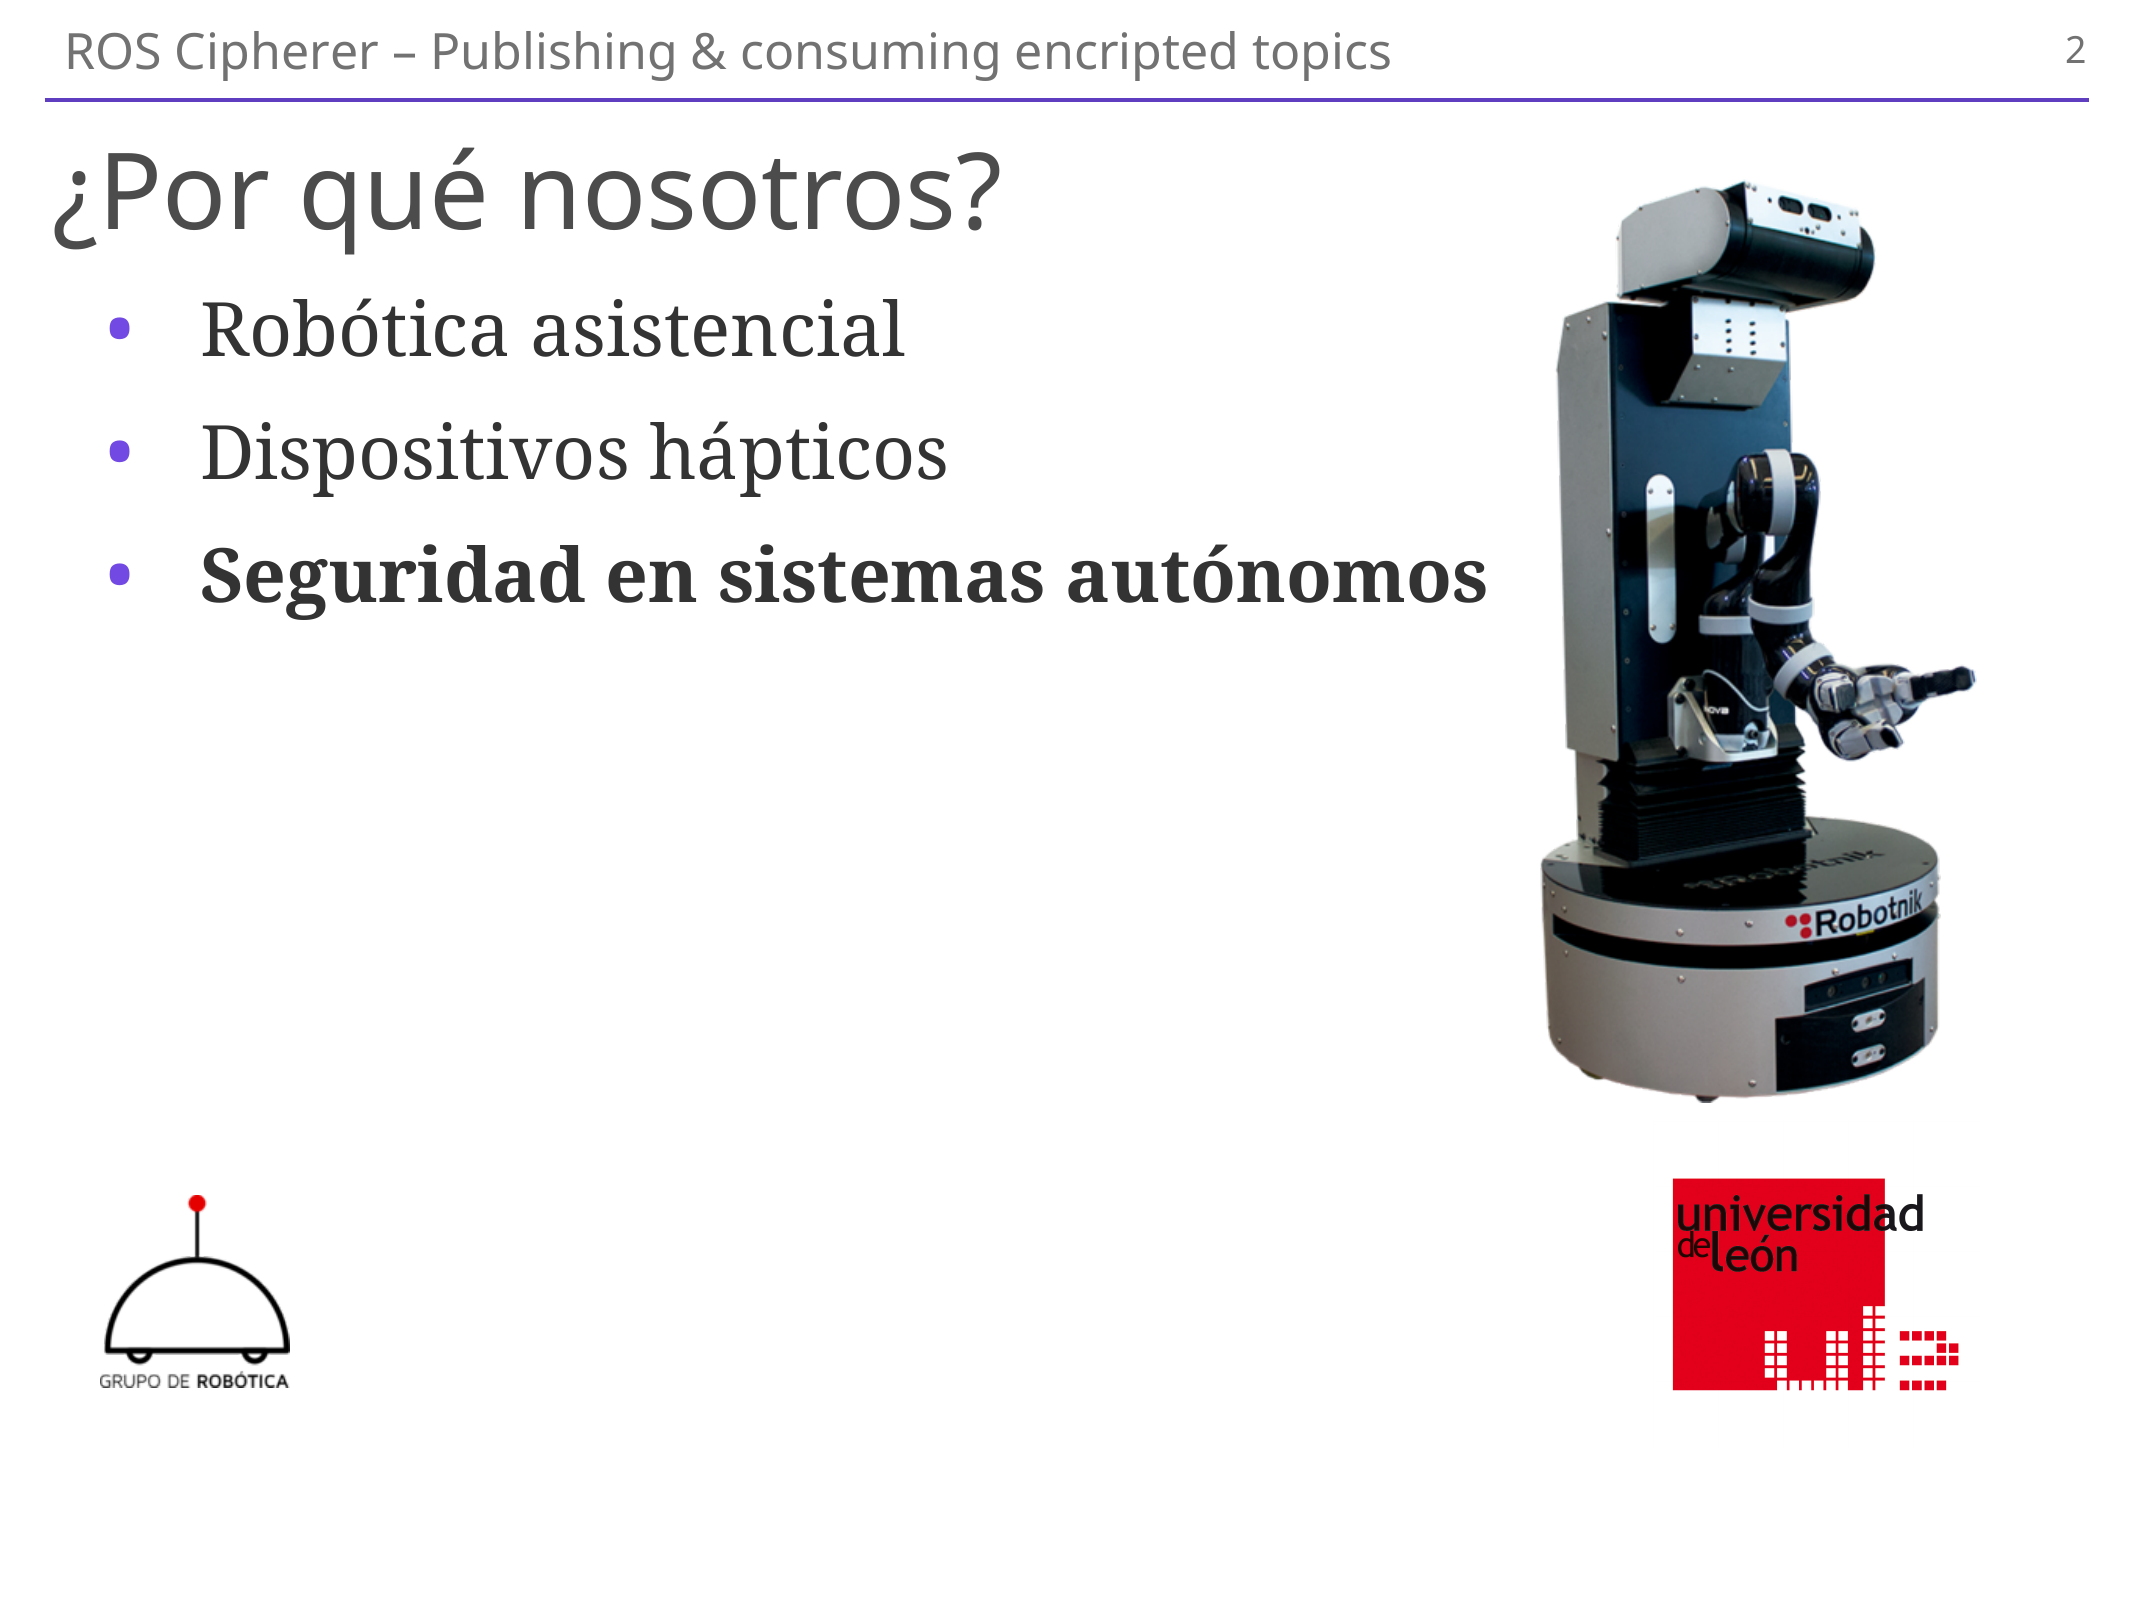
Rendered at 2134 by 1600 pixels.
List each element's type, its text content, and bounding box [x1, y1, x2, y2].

picture [100, 1195, 290, 1388]
picture [1653, 1121, 1979, 1447]
list Robótica asistencial Dispositivos hápticos Seguridad en sistemas autónomos [54, 272, 2098, 1576]
picture [1497, 166, 1991, 1103]
text_box ROS Cipherer – Publishing & consuming encripted topics [37, 9, 2021, 91]
title ¿Por qué nosotros? [52, 113, 2096, 260]
